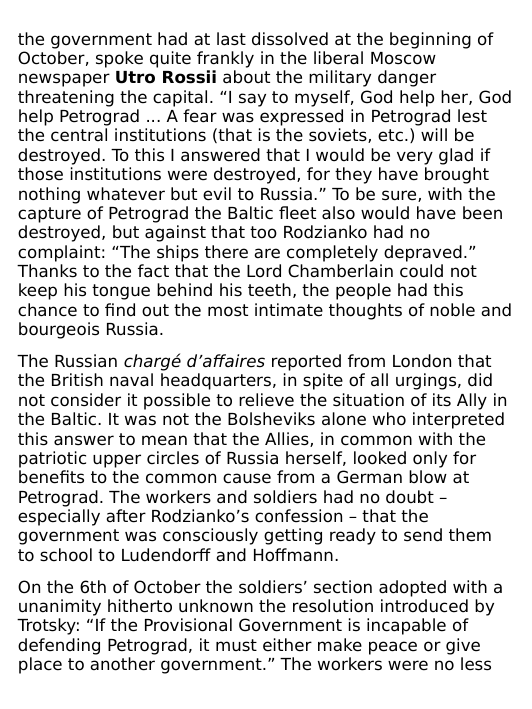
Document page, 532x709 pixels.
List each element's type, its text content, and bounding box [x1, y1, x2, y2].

text the government had at last dissolved at the beginning of October, spoke quite frankly in the liberal Moscow newspaper Utro Rossii about the military danger threatening the capital. “I say to myself, God help her, God help Petrograd ... A fear was expressed in Petrograd lest the central institutions (that is the soviets, etc.) will be destroyed. To this I answered that I would be very glad if those institutions were destroyed, for they have brought nothing whatever but evil to Russia.” To be sure, with the capture of Petrograd the Baltic fleet also would have been destroyed, but against that too Rodzianko had no complaint: “The ships there are completely depraved.” Thanks to the fact that the Lord Chamberlain could not keep his tongue behind his teeth, the people had this chance to find out the most intimate thoughts of noble and bourgeois Russia. [18, 29, 514, 339]
text The Russian chargé d’affaires reported from London that the British naval headquarters, in spite of all urgings, did not consider it possible to relieve the situation of its Ally in the Baltic. It was not the Bolsheviks alone who interpreted this answer to mean that the Allies, in common with the patriotic upper circles of Russia herself, looked only for benefits to the common cause from a German blow at Petrograd. The workers and soldiers had no doubt – especially after Rodzianko’s confession – that the government was consciously getting ready to send them to school to Ludendorff and Hoffmann. [18, 352, 514, 565]
text On the 6th of October the soldiers’ section adopted with a unanimity hitherto unknown the resolution introduced by Trotsky: “If the Provisional Government is incapable of defending Petrograd, it must either make peace or give place to another government.” The workers were no less [18, 578, 514, 674]
